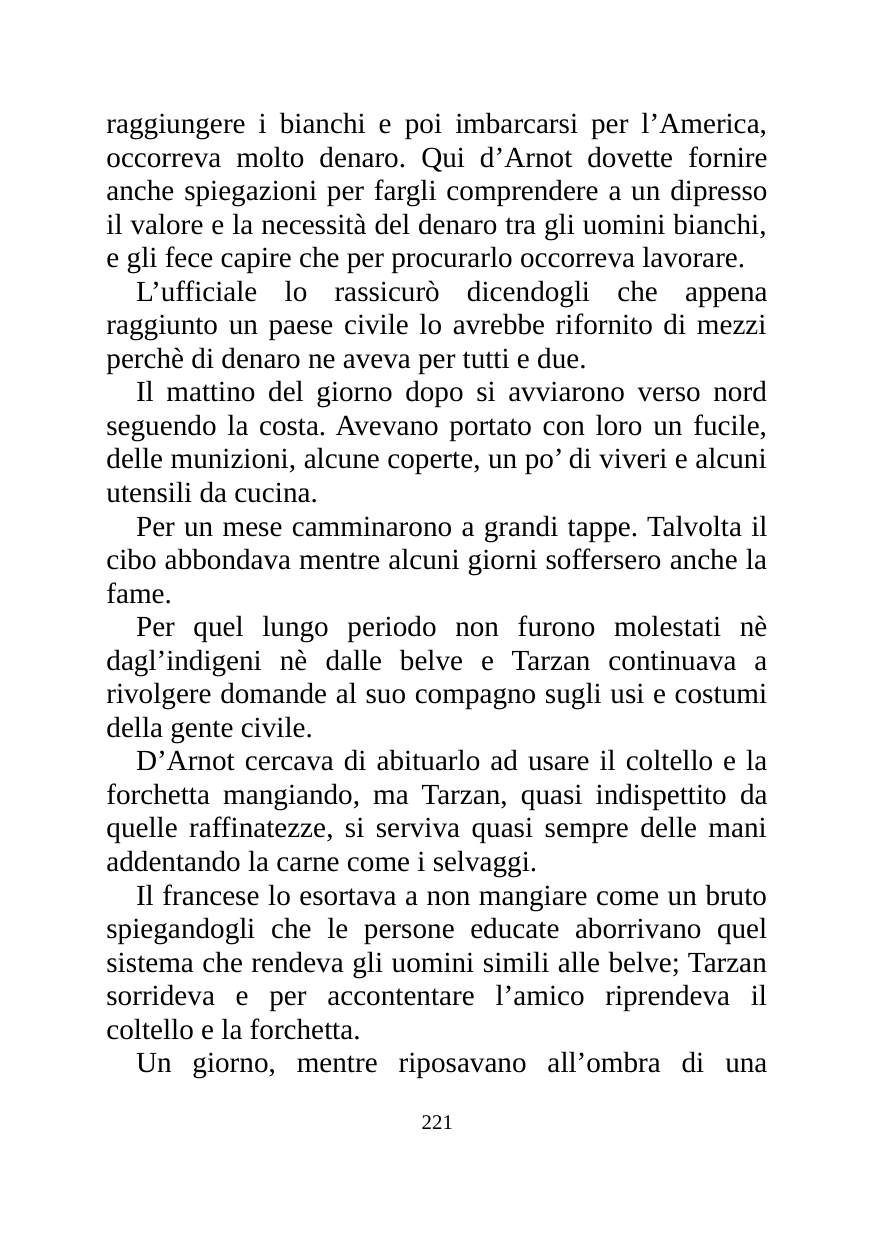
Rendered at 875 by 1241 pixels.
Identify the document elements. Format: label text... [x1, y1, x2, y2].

text D’Arnot cercava di abituarlo ad usare il coltello e la forchetta mangiando, ma Tarzan, quasi indispettito da quelle raffinatezze, si serviva quasi sempre delle mani addentando la carne come i selvaggi. [106, 743, 768, 878]
text Per un mese camminarono a grandi tappe. Talvolta il cibo abbondava mentre alcuni giorni soffersero anche la fame. [106, 509, 768, 609]
text Il francese lo esortava a non mangiare come un bruto spiegandogli che le persone educate aborrivano quel sistema che rendeva gli uomini simili alle belve; Tarzan sorrideva e per accontentare l’amico riprendeva il coltello e la forchetta. [106, 878, 768, 1045]
text L’ufficiale lo rassicurò dicendogli che appena raggiunto un paese civile lo avrebbe rifornito di mezzi perchè di denaro ne aveva per tutti e due. [106, 274, 768, 374]
text Un giorno, mentre riposavano all’ombra di una [106, 1045, 768, 1079]
text Il mattino del giorno dopo si avviarono verso nord seguendo la costa. Avevano portato con loro un fucile, delle munizioni, alcune coperte, un po’ di viveri e alcuni utensili da cucina. [106, 374, 768, 509]
text raggiungere i bianchi e poi imbarcarsi per l’America, occorreva molto denaro. Qui d’Arnot dovette fornire anche spiegazioni per fargli comprendere a un dipresso il valore e la necessità del denaro tra gli uomini bianchi, e gli fece capire che per procurarlo occorreva lavorare. [106, 106, 768, 274]
text Per quel lungo periodo non furono molestati nè dagl’indigeni nè dalle belve e Tarzan continuava a rivolgere domande al suo compagno sugli usi e costumi della gente civile. [106, 609, 768, 743]
